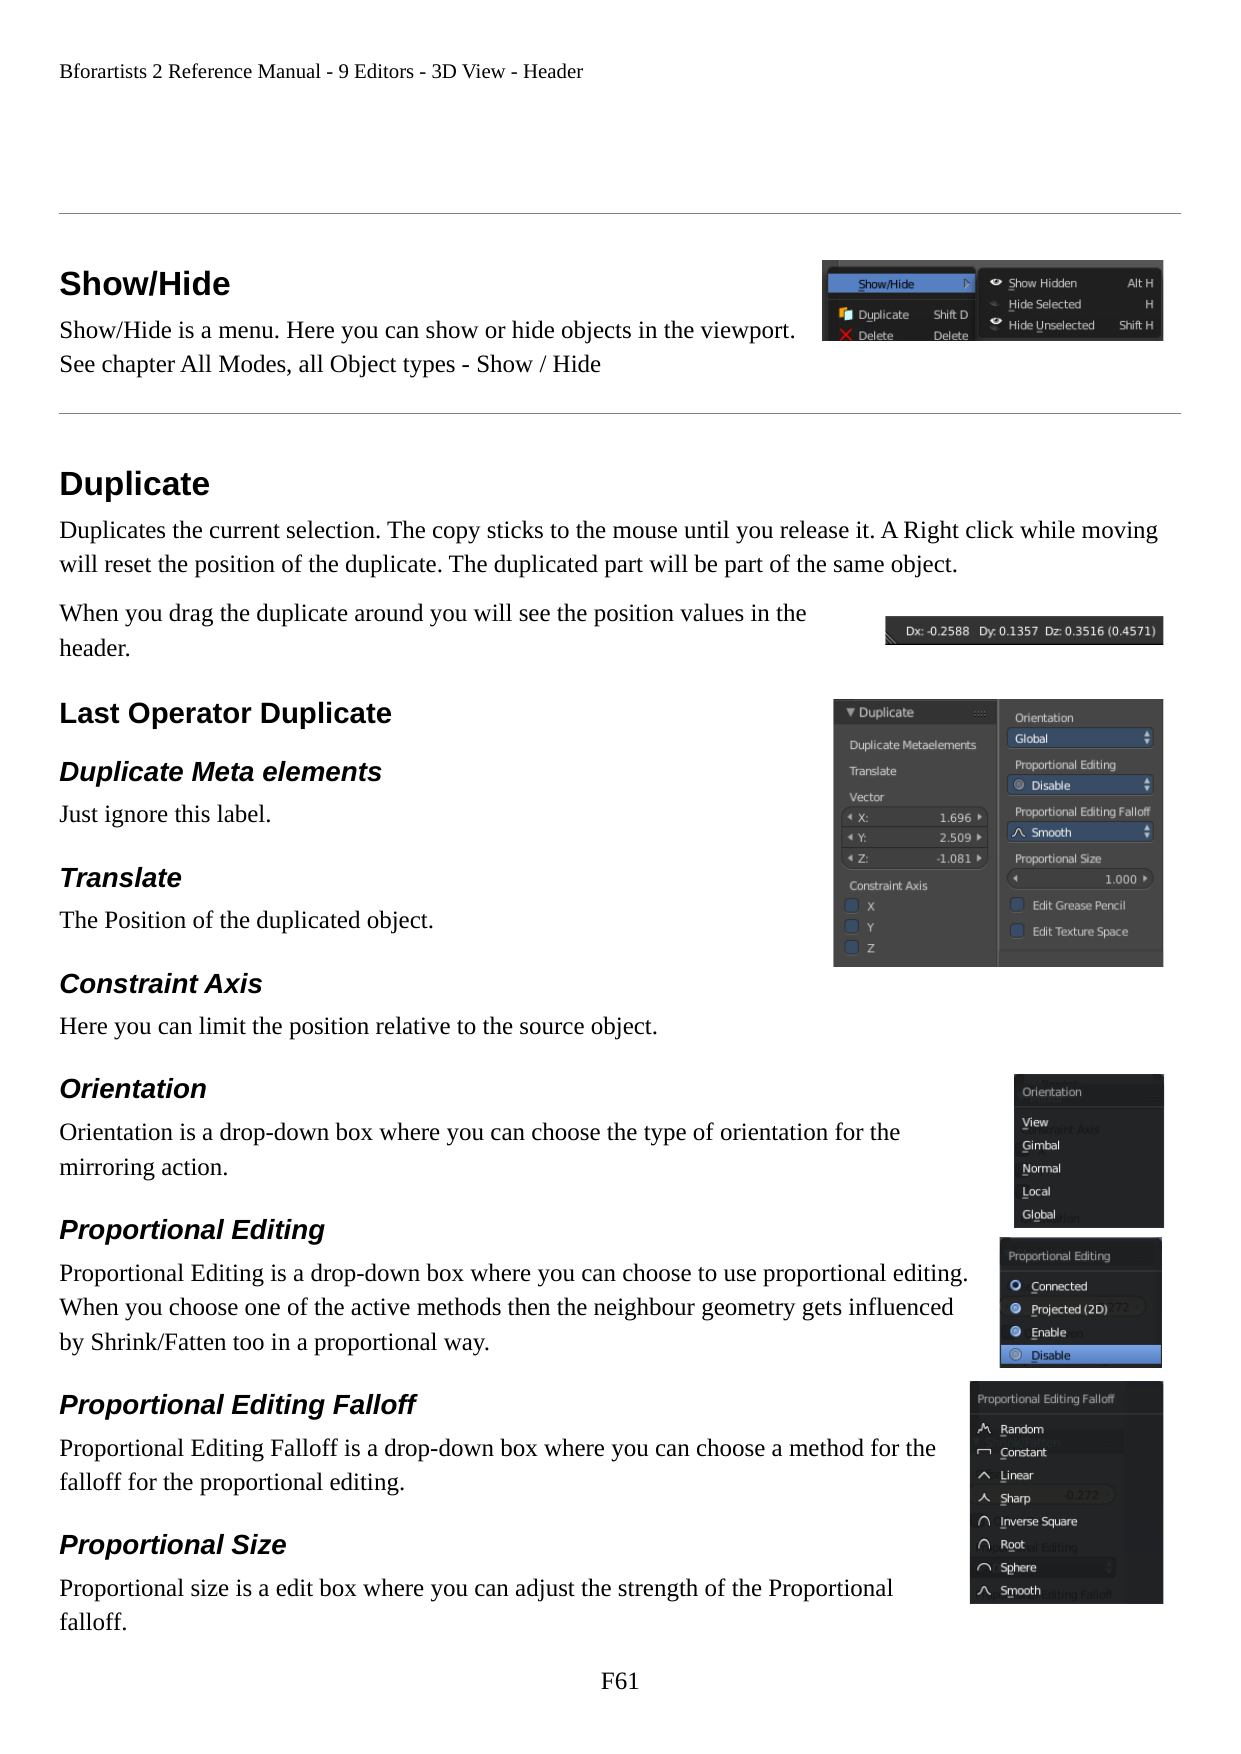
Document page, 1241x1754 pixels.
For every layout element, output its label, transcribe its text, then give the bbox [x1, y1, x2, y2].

subtitle Proportional Editing [59, 1213, 1181, 1245]
picture [999, 1237, 1162, 1368]
subtitle [1164, 1529, 1181, 1561]
text Proportional size is a edit box where you can adjust the strength of the Proportional falloff. [59, 1573, 1181, 1636]
text Just ignore this label. [59, 799, 833, 828]
text [1164, 799, 1181, 828]
picture [822, 260, 1164, 341]
text Proportional Editing Falloff is a drop-down box where you can choose a method for the falloff for the proportional editing. [59, 1433, 969, 1496]
subtitle Duplicate Meta elements [59, 755, 833, 787]
text The Position of the duplicated object. [59, 905, 833, 934]
subtitle Translate [59, 861, 833, 893]
subtitle [1164, 755, 1181, 787]
subtitle [1164, 861, 1181, 893]
subtitle Last Operator Duplicate [59, 696, 1181, 730]
text Show/Hide is a menu. Here you can show or hide objects in the viewport. See chapter All Modes, all Object types - Show / Hide [59, 315, 1181, 378]
picture [885, 616, 1164, 645]
subtitle Proportional Size [59, 1529, 969, 1561]
picture [969, 1381, 1164, 1604]
picture [833, 699, 1164, 967]
subtitle Orientation [59, 1073, 1181, 1105]
text Orientation is a drop-down box where you can choose the type of orientation for the mirroring action. [59, 1117, 1014, 1181]
subtitle Proportional Editing Falloff [59, 1388, 969, 1420]
text When you drag the duplicate around you will see the position values in the header. [59, 598, 1181, 661]
subtitle Show/Hide [59, 264, 822, 302]
text Here you can limit the position relative to the source object. [59, 1011, 1181, 1040]
text Duplicates the current selection. The copy sticks to the mouse until you release it. A Right click while moving will reset the position of the duplicate. The duplicated part will be part of the same object. [59, 515, 1181, 578]
subtitle [1164, 264, 1181, 302]
subtitle Constraint Axis [59, 967, 1181, 999]
picture [1014, 1074, 1165, 1228]
text Proportional Editing is a drop-down box where you can choose to use proportional editing. When you choose one of the active methods then the neighbour geometry gets influenced by Shrink/Fatten too in a proportional way. [59, 1258, 999, 1355]
subtitle Duplicate [59, 463, 1181, 502]
